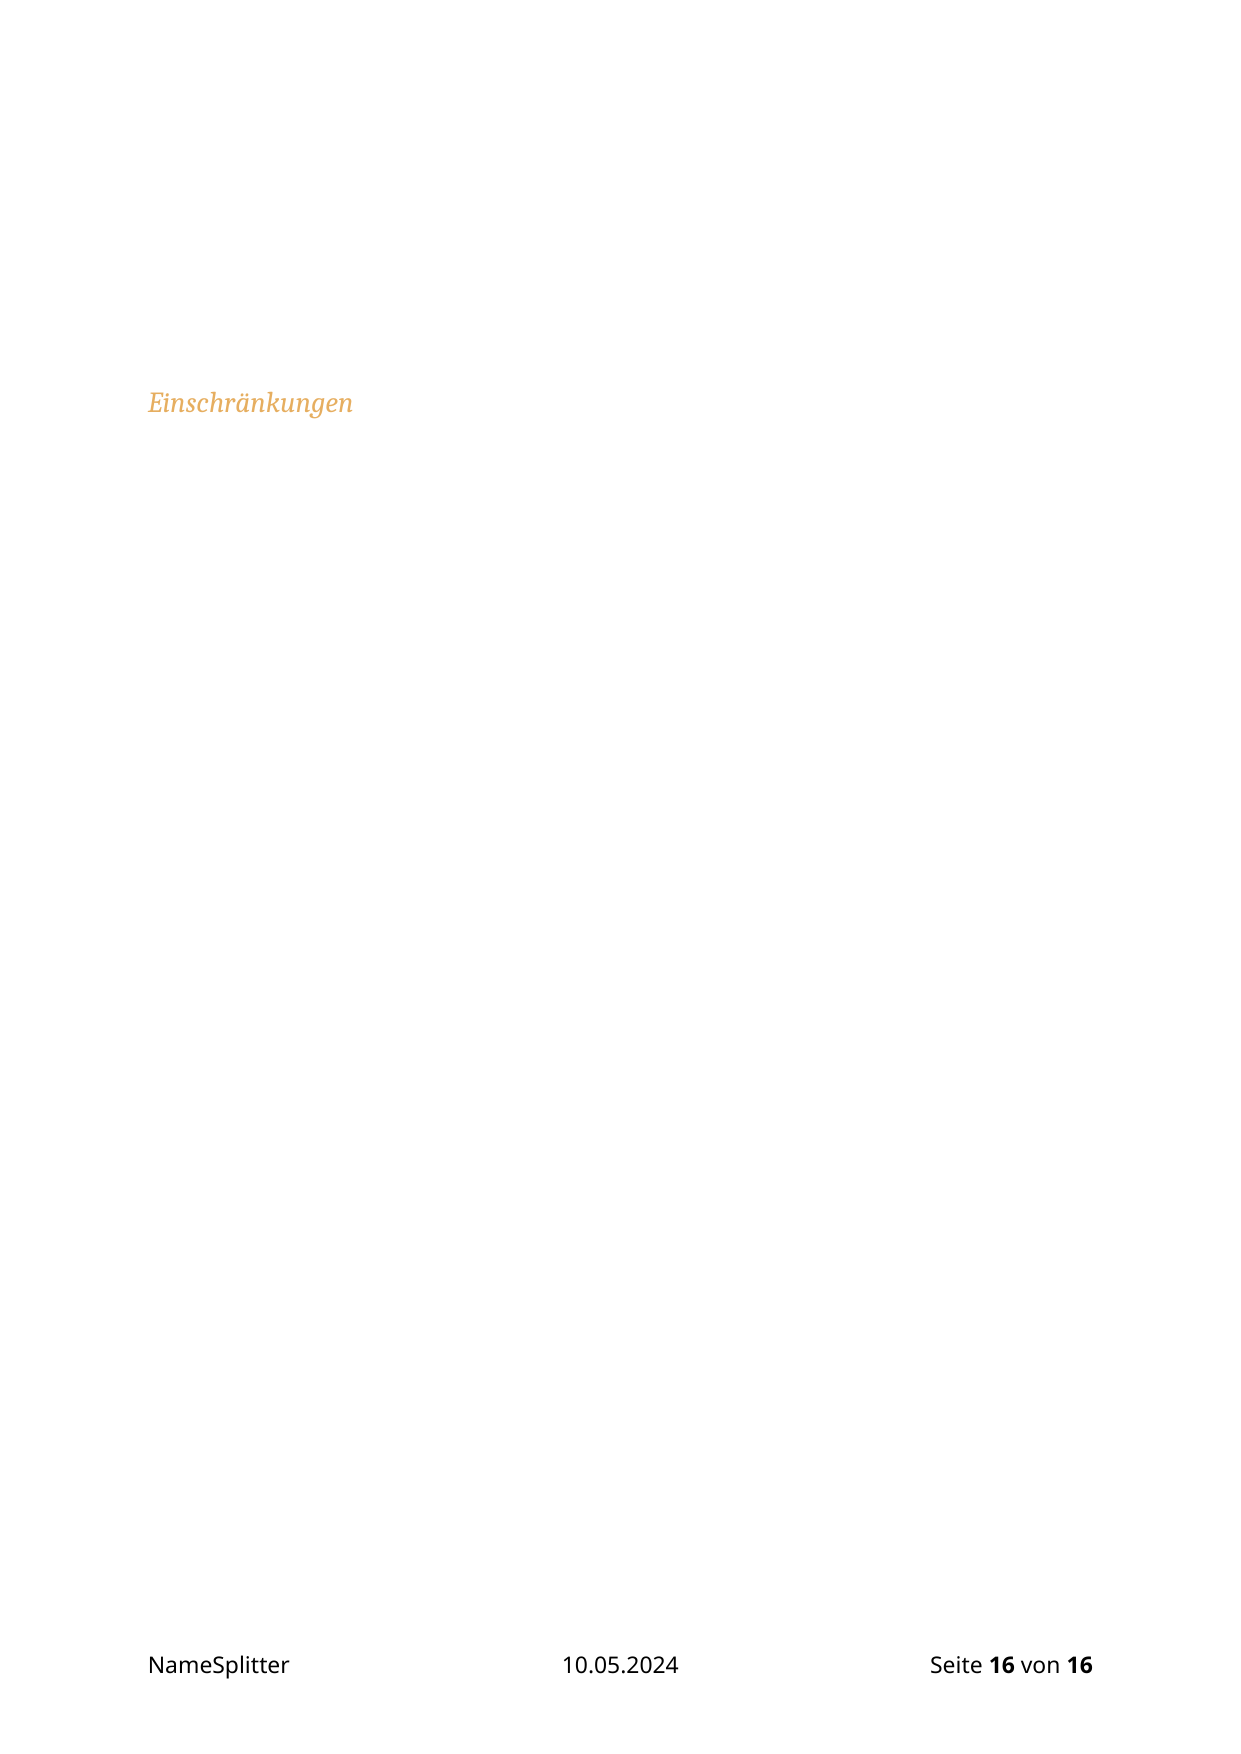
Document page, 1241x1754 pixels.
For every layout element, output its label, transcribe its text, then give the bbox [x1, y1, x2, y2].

subtitle Einschränkungen [148, 386, 1093, 420]
